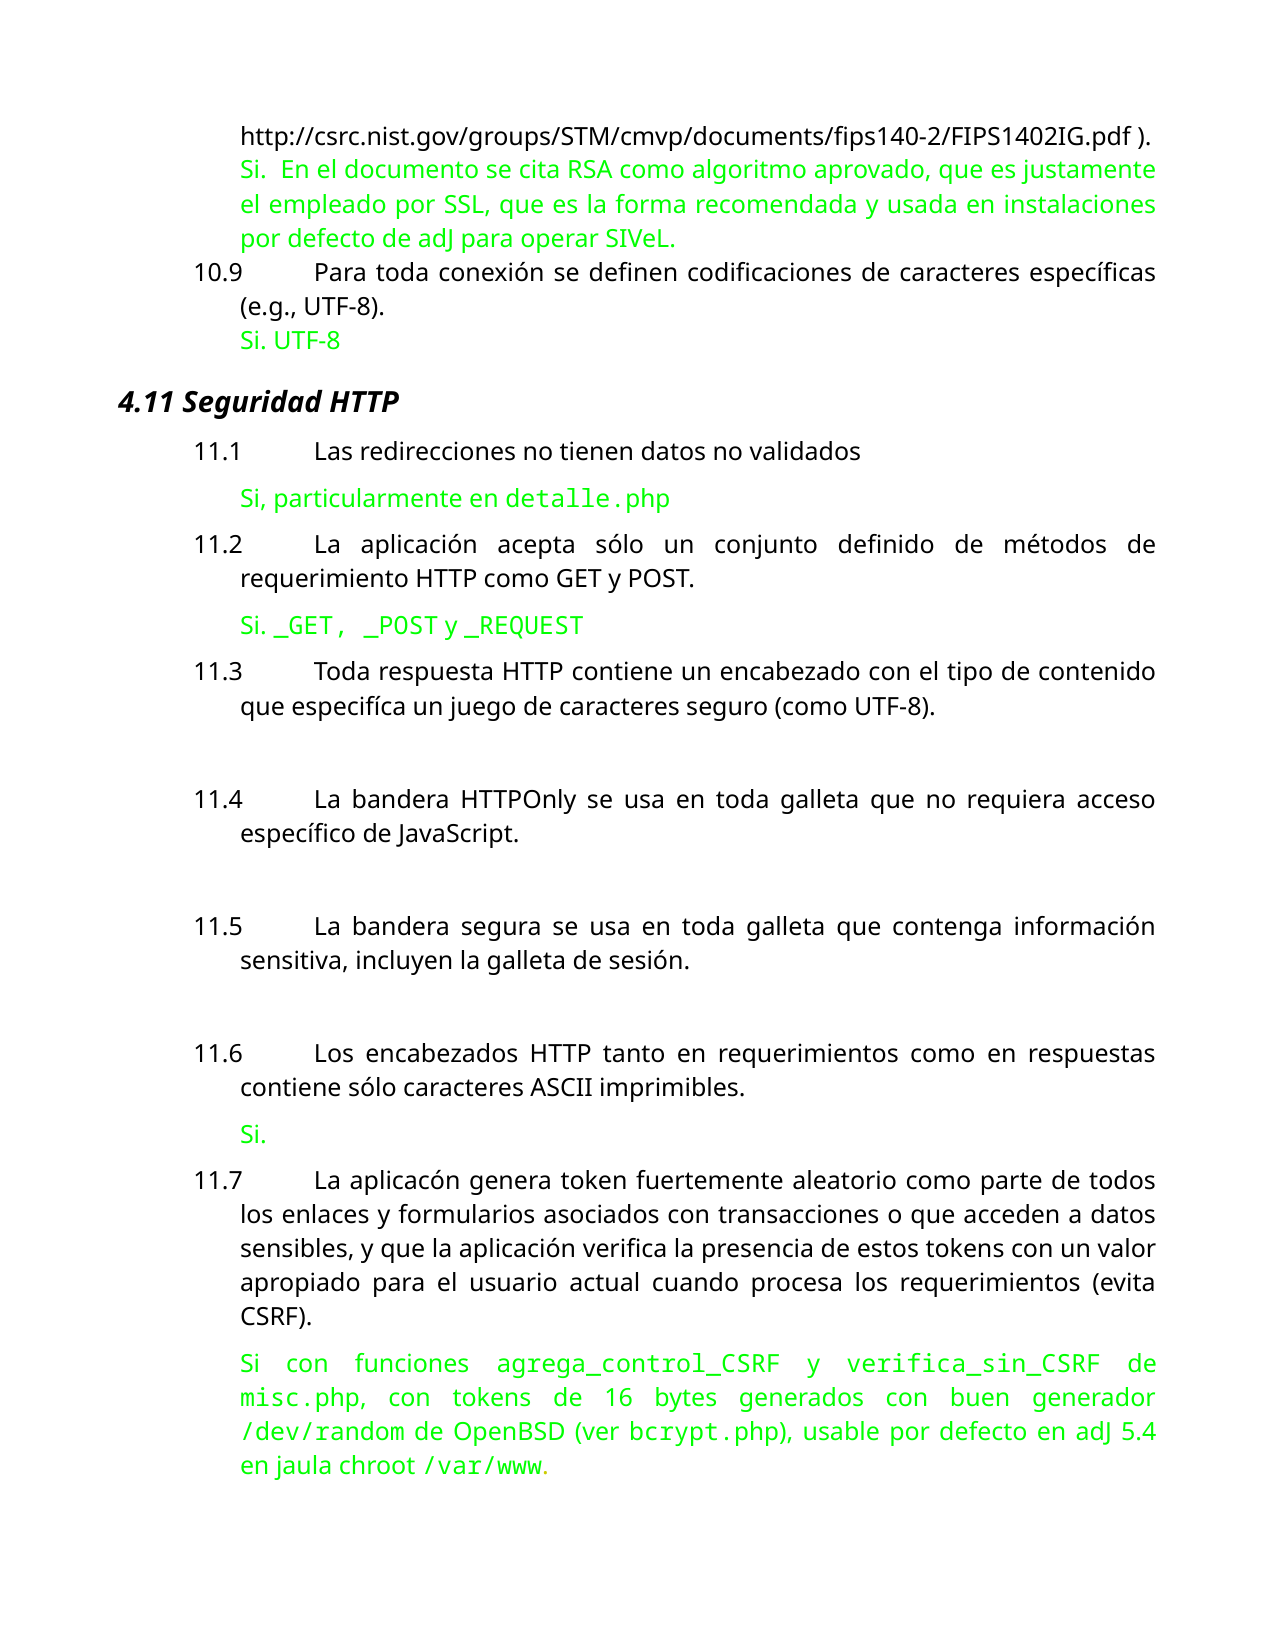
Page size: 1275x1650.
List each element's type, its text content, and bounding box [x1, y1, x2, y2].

list Si. En el documento se cita RSA como algoritmo aprovado, que es justamente el empleado por SSL, que es la forma recomendada y usada en instalaciones por defecto de adJ para operar SIVeL. [193, 152, 1157, 254]
list La aplicación acepta sólo un conjunto definido de métodos de requerimiento HTTP como GET y POST. [193, 527, 1157, 595]
list La aplicacón genera token fuertemente aleatorio como parte de todos los enlaces y formularios asociados con transacciones o que acceden a datos sensibles, y que la aplicación verifica la presencia de estos tokens con un valor apropiado para el usuario actual cuando procesa los requerimientos (evita CSRF). [193, 1163, 1157, 1333]
list Toda respuesta HTTP contiene un encabezado con el tipo de contenido que especifíca un juego de caracteres seguro (como UTF-8). [193, 654, 1157, 722]
list Si con funciones agrega_control_CSRF y verifica_sin_CSRF de misc.php, con tokens de 16 bytes generados con buen generador /dev/random de OpenBSD (ver bcrypt.php), usable por defecto en adJ 5.4 en jaula chroot /var/www. [193, 1346, 1157, 1482]
subtitle 4.11 Seguridad HTTP [118, 382, 1157, 421]
list Si, particularmente en detalle.php [193, 480, 1157, 514]
list Si. _GET, _POST y _REQUEST [193, 607, 1157, 642]
list http://csrc.nist.gov/groups/STM/cmvp/documents/fips140-2/FIPS1402IG.pdf ). [193, 118, 1157, 152]
list Los encabezados HTTP tanto en requerimientos como en respuestas contiene sólo caracteres ASCII imprimibles. [193, 1036, 1157, 1104]
list La bandera segura se usa en toda galleta que contenga información sensitiva, incluyen la galleta de sesión. [193, 908, 1157, 977]
list Si. [193, 1116, 1157, 1150]
list Para toda conexión se definen codificaciones de caracteres específicas (e.g., UTF-8). [193, 254, 1157, 322]
list Las redirecciones no tienen datos no validados [193, 434, 1157, 468]
list La bandera HTTPOnly se usa en toda galleta que no requiera acceso específico de JavaScript. [193, 781, 1157, 849]
list Si. UTF-8 [193, 322, 1157, 357]
